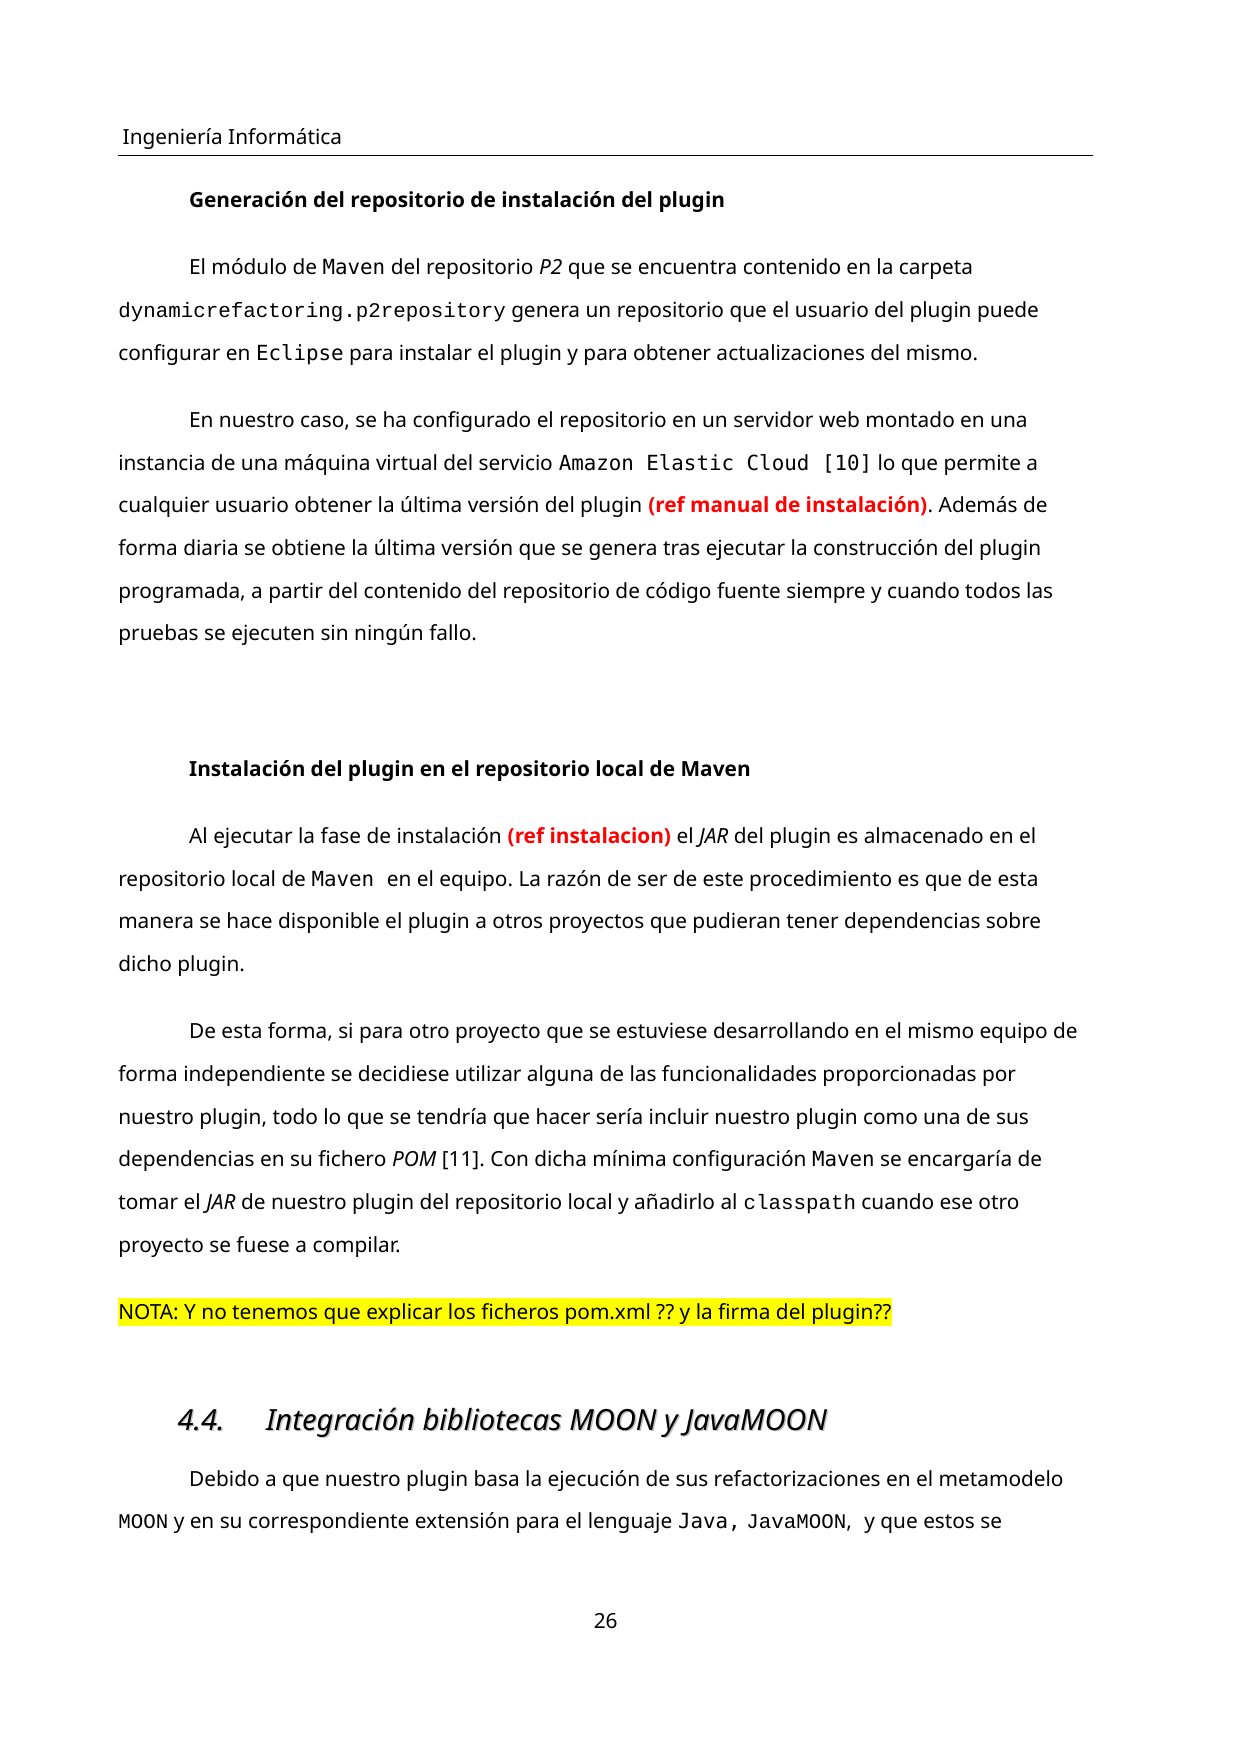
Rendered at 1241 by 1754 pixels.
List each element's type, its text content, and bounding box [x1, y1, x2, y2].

text Instalación del plugin en el repositorio local de Maven [118, 754, 1093, 782]
subtitle Integración bibliotecas MOON y JavaMOON [177, 1399, 1093, 1439]
text De esta forma, si para otro proyecto que se estuviese desarrollando en el mismo equipo de forma independiente se decidiese utilizar alguna de las funcionalidades proporcionadas por nuestro plugin, todo lo que se tendría que hacer sería incluir nuestro plugin como una de sus dependencias en su fichero POM [11]. Con dicha mínima configuración Maven se encargaría de tomar el JAR de nuestro plugin del repositorio local y añadirlo al classpath cuando ese otro proyecto se fuese a compilar. [118, 1017, 1093, 1258]
text Generación del repositorio de instalación del plugin [118, 185, 1093, 213]
text Al ejecutar la fase de instalación (ref instalacion) el JAR del plugin es almacenado en el repositorio local de Maven en el equipo. La razón de ser de este procedimiento es que de esta manera se hace disponible el plugin a otros proyectos que pudieran tener dependencias sobre dicho plugin. [118, 821, 1093, 977]
text Debido a que nuestro plugin basa la ejecución de sus refactorizaciones en el metamodelo MOON y en su correspondiente extensión para el lenguaje Java, JavaMOON, y que estos se [118, 1464, 1093, 1535]
text En nuestro caso, se ha configurado el repositorio en un servidor web montado en una instancia de una máquina virtual del servicio Amazon Elastic Cloud [10] lo que permite a cualquier usuario obtener la última versión del plugin (ref manual de instalación). Además de forma diaria se obtiene la última versión que se genera tras ejecutar la construcción del plugin programada, a partir del contenido del repositorio de código fuente siempre y cuando todos las pruebas se ejecuten sin ningún fallo. [118, 405, 1093, 647]
text El módulo de Maven del repositorio P2 que se encuentra contenido en la carpeta dynamicrefactoring.p2repository genera un repositorio que el usuario del plugin puede configurar en Eclipse para instalar el plugin y para obtener actualizaciones del mismo. [118, 252, 1093, 366]
text NOTA: Y no tenemos que explicar los ficheros pom.xml ?? y la firma del plugin?? [118, 1297, 1093, 1326]
